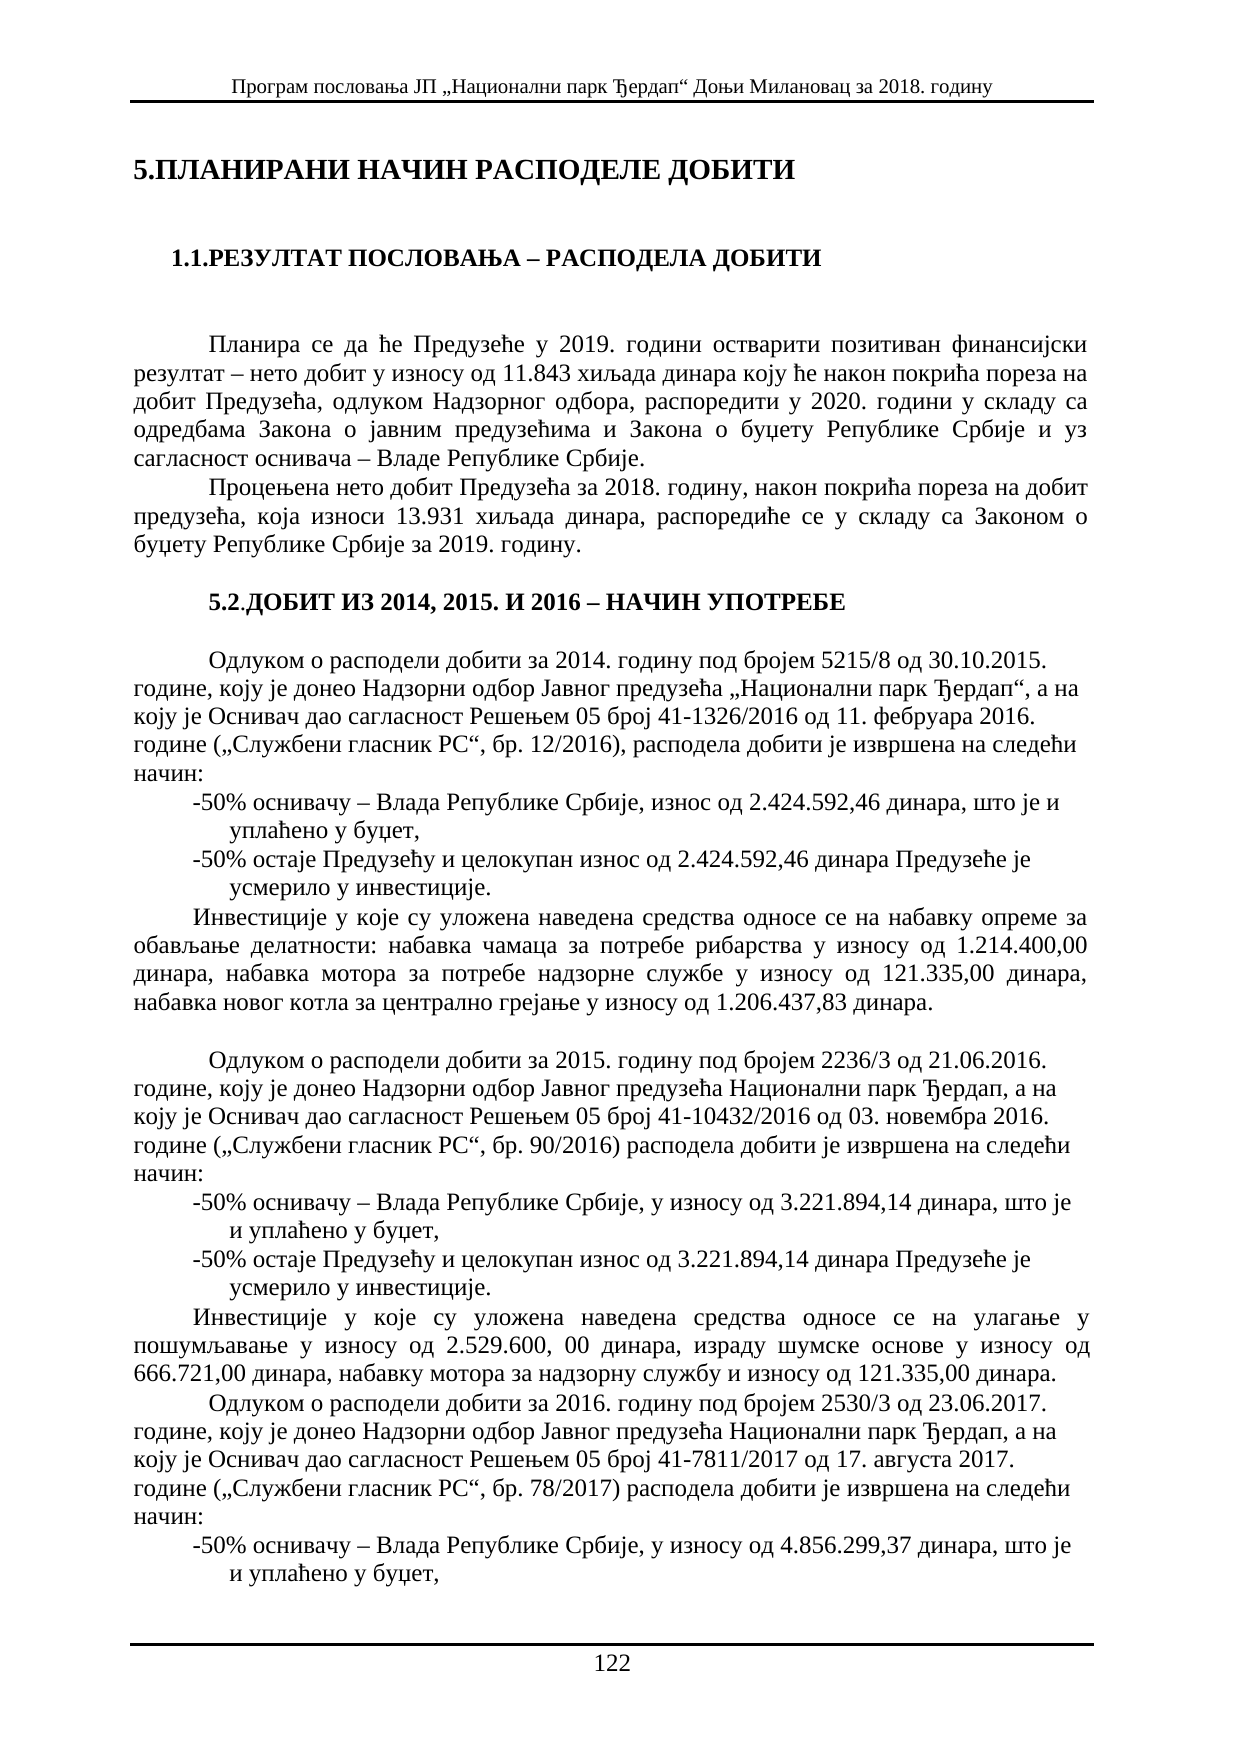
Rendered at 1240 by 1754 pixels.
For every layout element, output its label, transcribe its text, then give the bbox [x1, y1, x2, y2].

text Одлуком о расподели добити за 2014. годину под бројем 5215/8 од 30.10.2015. године, коју је донео Надзорни одбор Јавног предузећа „Национални парк Ђердап“, а на коју је Оснивач дао сагласност Решењем 05 број 41-1326/2016 од 11. фебруара 2016. године („Службени гласник РС“, бр. 12/2016), расподела добити је извршена на следећи начин: [133, 646, 1091, 787]
list ПЛАНИРАНИ НАЧИН РАСПОДЕЛЕ ДОБИТИ [133, 152, 1091, 186]
text Процењена нето добит Предузећа за 2018. годину, након покрића пореза на добит предузећа, која износи 13.931 хиљада динара, распоредиће се у складу са Законом о буџету Републике Србије за 2019. годину. [133, 473, 1089, 558]
text Инвестиције у које су уложена наведена средства односе се на набавку опреме за обављање делатности: набавка чамаца за потребе рибарства у износу од 1.214.400,00 динара, набавка мотора за потребе надзорне службе у износу од 121.335,00 динара, набавка новог котла за централно грејање у износу од 1.206.437,83 динара. [133, 903, 1089, 1015]
text 1.1.РЕЗУЛТАТ ПОСЛОВАЊА – РАСПОДЕЛА ДОБИТИ [171, 243, 1091, 272]
text Инвестиције у које су уложена наведена средства односе се на улагање у пошумљавање у износу од 2.529.600, 00 динара, израду шумске основе у износу од 666.721,00 динара, набавку мотора за надзорну службу и износу од 121.335,00 динара. [133, 1303, 1091, 1387]
list 50% оснивачу – Влада Републике Србије, у износу од 3.221.894,14 динара, што је и уплаћено у буџет, [192, 1188, 1091, 1244]
text 5.2.ДОБИТ ИЗ 2014, 2015. И 2016 – НАЧИН УПОТРЕБЕ [208, 587, 1091, 616]
list 50% оснивачу – Влада Републике Србије, износ од 2.424.592,46 динара, што је и уплаћено у буџет, [192, 788, 1089, 844]
text 122 [133, 1648, 1091, 1677]
text Планира се да ће Предузеће у 2019. години остварити позитиван финансијски резултат – нето добит у износу од 11.843 хиљада динара коју ће након покрића пореза на добит Предузећа, одлуком Надзорног одбора, распоредити у 2020. години у складу са одредбама Закона о јавним предузећима и Закона о буџету Републике Србије и уз сагласност оснивача – Владе Републике Србије. [133, 330, 1089, 471]
text Одлуком о расподели добити за 2015. годину под бројем 2236/3 од 21.06.2016. године, коју је донео Надзорни одбор Јавног предузећа Национални парк Ђердап, а на коју је Оснивач дао сагласност Решењем 05 број 41-10432/2016 од 03. новембра 2016. године („Службени гласник РС“, бр. 90/2016) расподела добити је извршена на следећи начин: [133, 1046, 1089, 1187]
text Одлуком о расподели добити за 2016. годину под бројем 2530/3 од 23.06.2017. године, коју је донео Надзорни одбор Јавног предузећа Национални парк Ђердап, а на коју је Оснивач дао сагласност Решењем 05 број 41-7811/2017 од 17. августа 2017. године („Службени гласник РС“, бр. 78/2017) расподела добити је извршена на следећи начин: [133, 1389, 1089, 1530]
list 50% оснивачу – Влада Републике Србије, у износу од 4.856.299,37 динара, што је и уплаћено у буџет, [192, 1532, 1091, 1587]
list 50% остаје Предузећу и целокупан износ од 3.221.894,14 динара Предузеће је усмерило у инвестиције. [192, 1246, 1091, 1301]
list 50% остаје Предузећу и целокупан износ од 2.424.592,46 динара Предузеће је усмерило у инвестиције. [192, 845, 1091, 901]
text Програм пословања ЈП „Национални парк Ђердап“ Доњи Милановац за 2018. годину [133, 74, 1091, 98]
